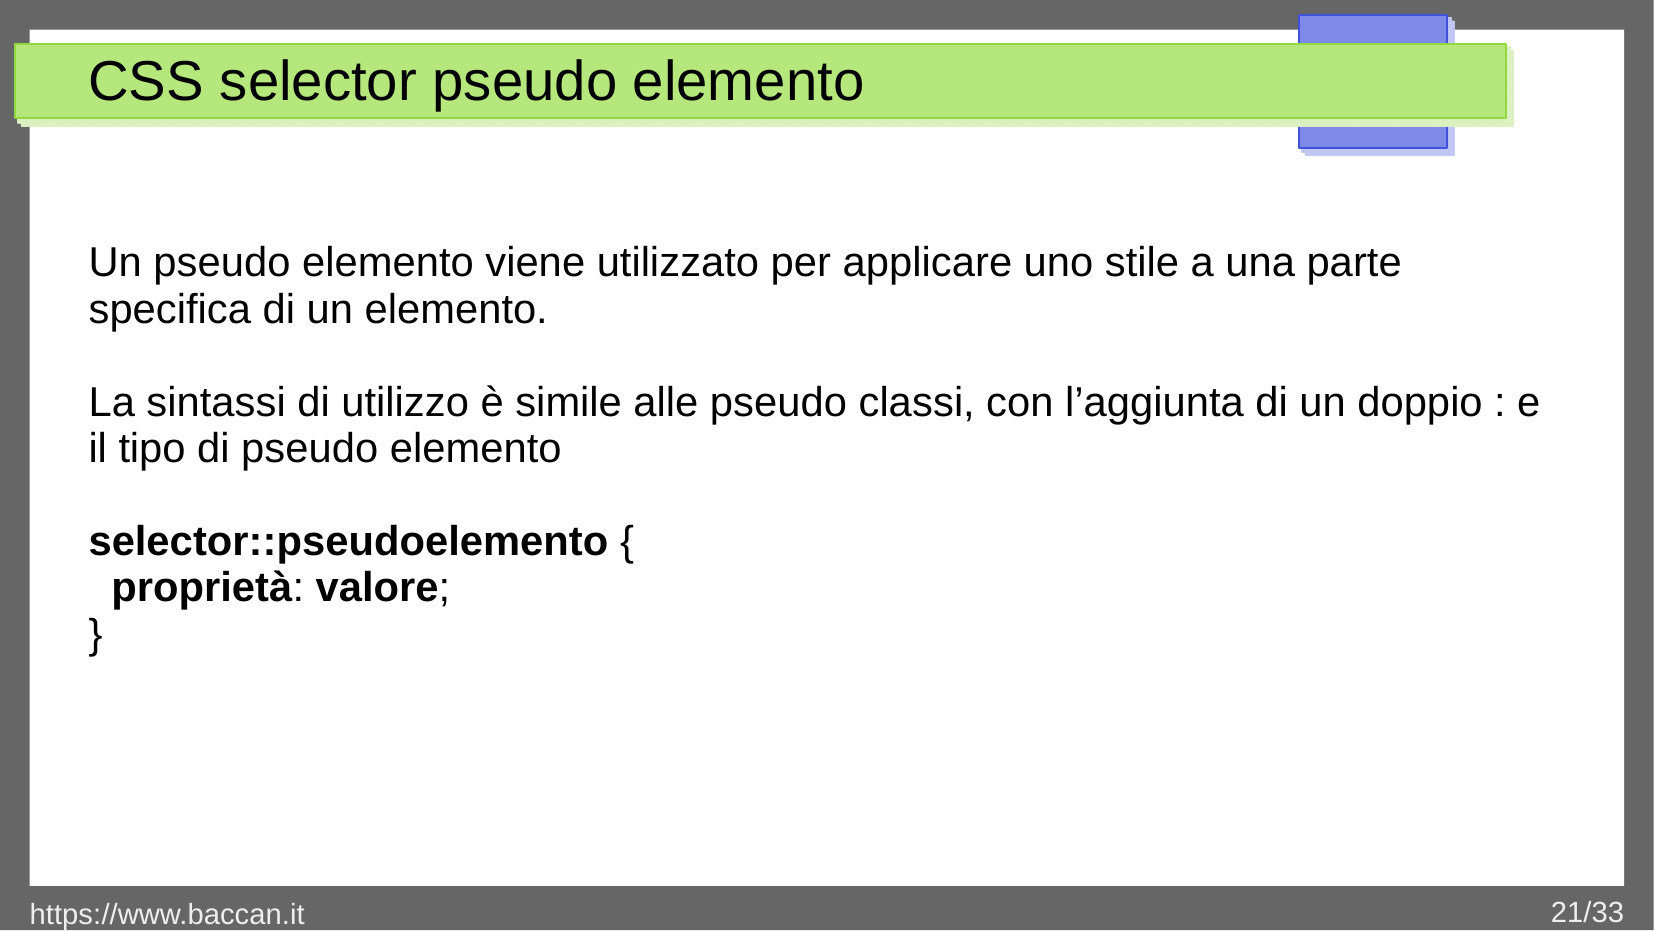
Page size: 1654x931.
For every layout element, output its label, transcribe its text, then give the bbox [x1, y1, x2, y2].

title CSS selector pseudo elemento [88, 44, 1506, 119]
text_box Un pseudo elemento viene utilizzato per applicare uno stile a una parte specifica di un elemento. La sintassi di utilizzo è simile alle pseudo classi, con l’aggiunta di un doppio : e il tipo di pseudo elemento selector::pseudoelemento { proprietà: valore; } [88, 169, 1565, 820]
